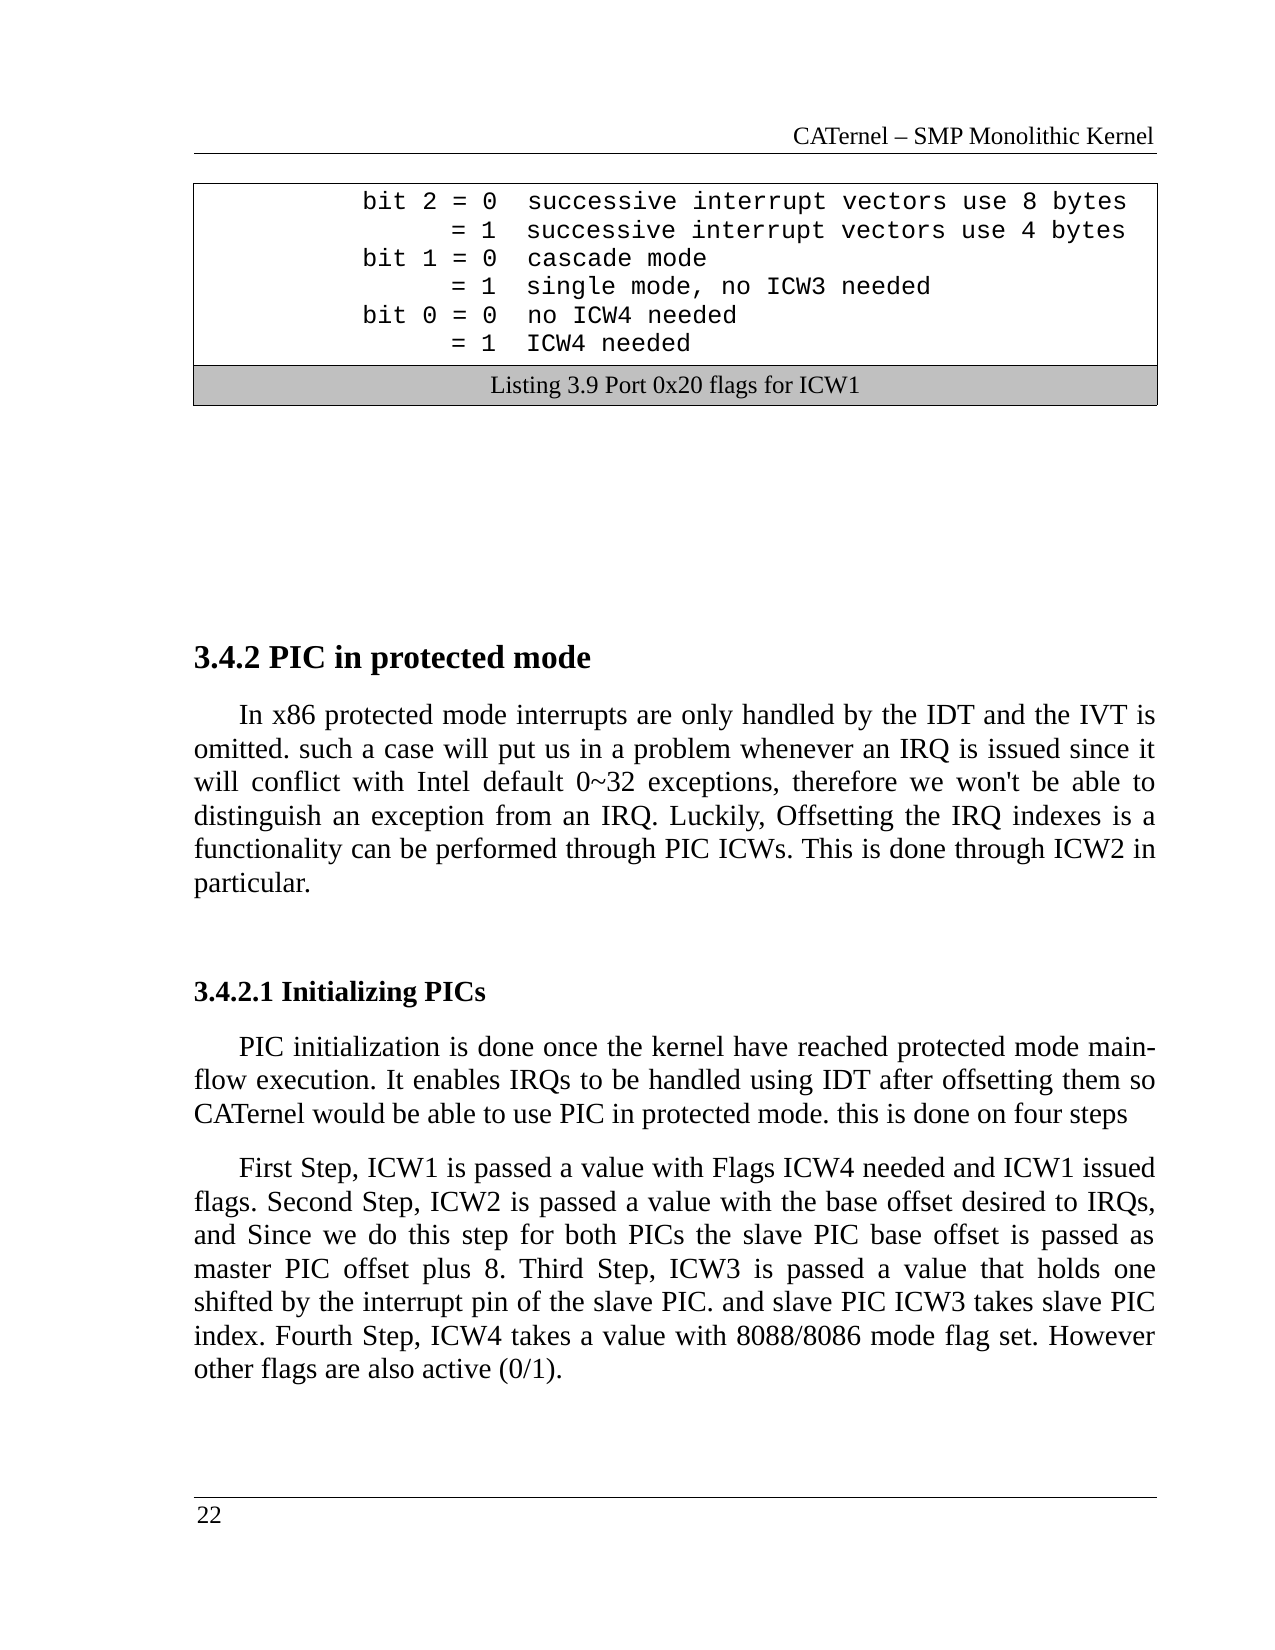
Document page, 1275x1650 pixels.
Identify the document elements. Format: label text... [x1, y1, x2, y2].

text 3.4.2.1 Initializing PICs [193, 974, 1157, 1008]
text First Step, ICW1 is passed a value with Flags ICW4 needed and ICW1 issued flags. Second Step, ICW2 is passed a value with the base offset desired to IRQs, and Since we do this step for both PICs the slave PIC base offset is passed as master PIC offset plus 8. Third Step, ICW3 is passed a value that holds one shifted by the interrupt pin of the slave PIC. and slave PIC ICW3 takes slave PIC index. Fourth Step, ICW4 takes a value with 8088/8086 mode flag set. However other flags are also active (0/1). [193, 1150, 1157, 1385]
text PIC initialization is done once the kernel have reached protected mode main-flow execution. It enables IRQs to be handled using IDT after offsetting them so CATernel would be able to use PIC in protected mode. this is done on four steps [193, 1029, 1157, 1129]
text 3.4.2 PIC in protected mode [193, 638, 1157, 676]
table_header bit 2 = 0 successive interrupt vectors use 8 bytes = 1 successive interrupt vectors use 4 bytes bit 1 = 0 cascade mode = 1 single mode, no ICW3 needed bit 0 = 0 no ICW4 needed = 1 ICW4 needed [194, 184, 1157, 364]
table_cell Listing 3.9 Port 0x20 flags for ICW1 [194, 366, 1157, 405]
text In x86 protected mode interrupts are only handled by the IDT and the IVT is omitted. such a case will put us in a problem whenever an IRQ is issued since it will conflict with Intel default 0~32 exceptions, therefore we won't be able to distinguish an exception from an IRQ. Luckily, Offsetting the IRQ indexes is a functionality can be performed through PIC ICWs. This is done through ICW2 in particular. [193, 697, 1157, 898]
